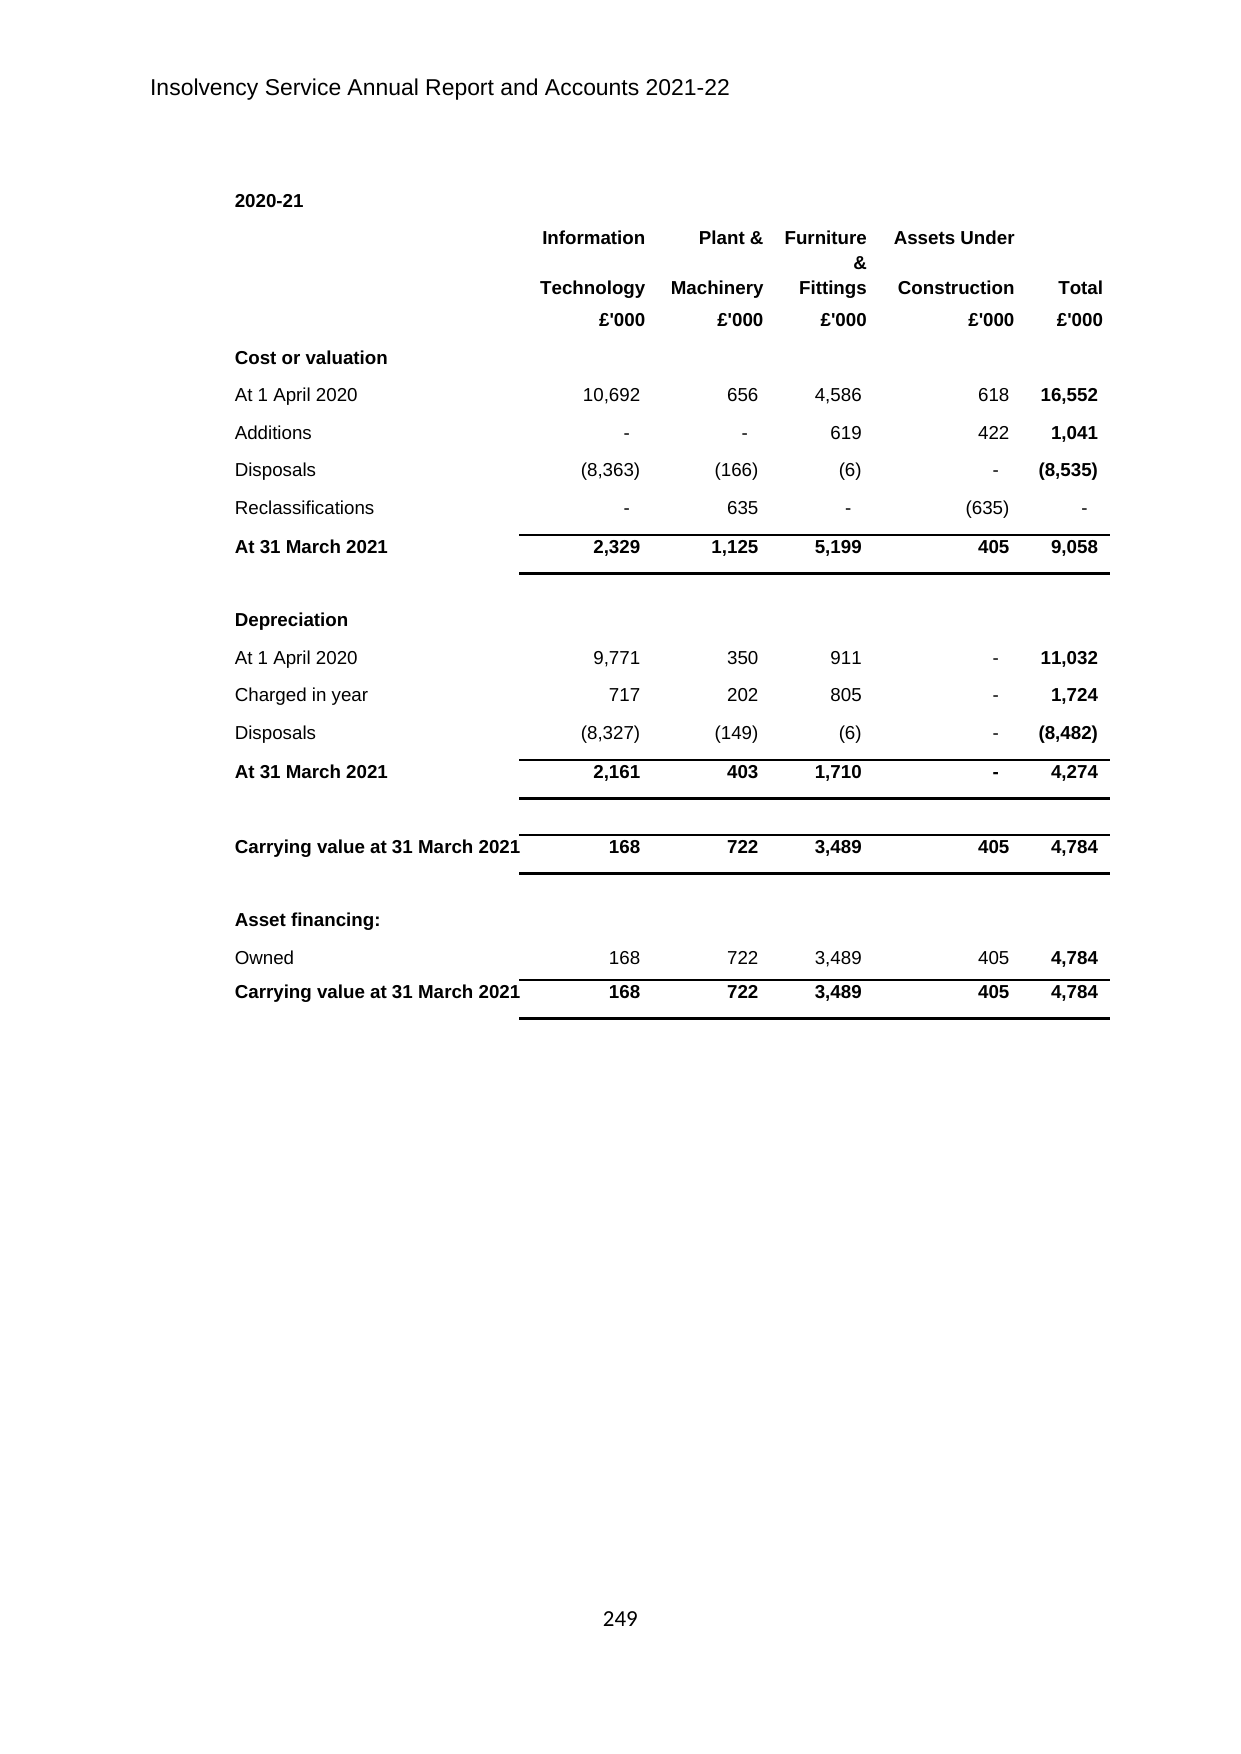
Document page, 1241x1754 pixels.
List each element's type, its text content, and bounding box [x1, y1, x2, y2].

table_cell - [874, 761, 1021, 797]
table_cell [150, 834, 223, 872]
table_cell 168 [519, 947, 652, 979]
table_cell 3,489 [770, 836, 873, 872]
table_cell [770, 800, 873, 834]
table_cell 4,784 [1021, 947, 1110, 979]
table_cell Information [519, 227, 652, 277]
table_cell [223, 572, 519, 609]
table_cell [770, 875, 873, 909]
table_cell 1,710 [770, 761, 873, 797]
table_cell Asset financing: [223, 909, 519, 947]
table_cell Fittings [770, 277, 873, 309]
table_cell - [1021, 497, 1110, 534]
table_cell Total [1021, 277, 1110, 309]
table_cell At 31 March 2021 [223, 534, 519, 572]
table_cell [150, 309, 223, 347]
table_cell 9,058 [1021, 536, 1110, 572]
table_cell Owned [223, 947, 519, 979]
table_cell (6) [770, 722, 873, 759]
table_cell - [519, 422, 652, 459]
table_cell £'000 [874, 309, 1021, 347]
table_cell [150, 872, 223, 909]
table_cell [874, 609, 1021, 647]
table_cell - [874, 647, 1021, 684]
table_cell 619 [770, 422, 873, 459]
table_cell (635) [874, 497, 1021, 534]
table_cell Additions [223, 422, 519, 459]
table_cell [874, 800, 1021, 834]
table_cell [150, 534, 223, 572]
table_cell (8,363) [519, 459, 652, 497]
table_cell Carrying value at 31 March 2021 [223, 979, 519, 1017]
table_cell £'000 [1021, 309, 1110, 347]
table_cell £'000 [770, 309, 873, 347]
table_cell 4,784 [1021, 836, 1110, 872]
table_cell 422 [874, 422, 1021, 459]
table_cell 911 [770, 647, 873, 684]
table_cell 202 [652, 684, 770, 722]
table_cell - [770, 497, 873, 534]
table_cell [150, 947, 223, 979]
table_cell [652, 347, 770, 384]
table_cell [150, 227, 223, 277]
table_cell 10,692 [519, 384, 652, 422]
table_cell Cost or valuation [223, 347, 519, 384]
table_cell (6) [770, 459, 873, 497]
table_cell [1021, 909, 1110, 947]
table_cell 618 [874, 384, 1021, 422]
table_header [755, 190, 873, 227]
table_cell [223, 227, 519, 277]
table_cell [652, 575, 770, 609]
table_cell [150, 722, 223, 759]
table_cell Construction [874, 277, 1021, 309]
table_cell [1021, 800, 1110, 834]
table_cell 2,161 [519, 761, 652, 797]
table_cell 3,489 [770, 947, 873, 979]
table_header 2020-21 [223, 190, 534, 227]
table_cell [770, 609, 873, 647]
table_cell 717 [519, 684, 652, 722]
table_cell 168 [519, 836, 652, 872]
table_cell [150, 759, 223, 797]
table_cell 405 [874, 981, 1021, 1017]
table_cell (8,482) [1021, 722, 1110, 759]
table_cell [519, 875, 652, 909]
table_cell [150, 684, 223, 722]
table_cell [770, 909, 873, 947]
table_cell Carrying value at 31 March 2021 [223, 834, 519, 872]
table_cell (166) [652, 459, 770, 497]
table_cell 635 [652, 497, 770, 534]
table_cell 722 [652, 947, 770, 979]
table_cell - [874, 459, 1021, 497]
table_cell 405 [874, 947, 1021, 979]
table_cell [874, 575, 1021, 609]
table_cell £'000 [652, 309, 770, 347]
table_cell At 31 March 2021 [223, 759, 519, 797]
table_cell 1,125 [652, 536, 770, 572]
table_header [874, 190, 1006, 227]
table_cell Charged in year [223, 684, 519, 722]
table_cell [150, 572, 223, 609]
table_cell [150, 909, 223, 947]
table_cell [223, 277, 519, 309]
table_header [1006, 190, 1089, 227]
table_cell - [519, 497, 652, 534]
table_header [652, 190, 755, 227]
table_cell [874, 909, 1021, 947]
table_cell [874, 347, 1021, 384]
table_cell 5,199 [770, 536, 873, 572]
table_cell [150, 277, 223, 309]
table_cell 2,329 [519, 536, 652, 572]
table_header [150, 190, 223, 227]
table_header [534, 190, 652, 227]
table_cell 1,724 [1021, 684, 1110, 722]
table_cell 16,552 [1021, 384, 1110, 422]
table_cell Disposals [223, 459, 519, 497]
table_cell 4,784 [1021, 981, 1110, 1017]
table_cell 403 [652, 761, 770, 797]
table_cell Reclassifications [223, 497, 519, 534]
table_cell 3,489 [770, 981, 873, 1017]
table_cell [1021, 347, 1110, 384]
table_cell [652, 909, 770, 947]
table_cell [1021, 609, 1110, 647]
table_cell [519, 609, 652, 647]
table_cell [150, 647, 223, 684]
table_cell 4,274 [1021, 761, 1110, 797]
table_cell [150, 497, 223, 534]
table_cell - [874, 722, 1021, 759]
table_cell [519, 347, 652, 384]
table_cell Machinery [652, 277, 770, 309]
table_cell [150, 384, 223, 422]
table_cell 722 [652, 836, 770, 872]
table_cell 805 [770, 684, 873, 722]
table_cell [652, 875, 770, 909]
table_cell 168 [519, 981, 652, 1017]
table_cell [150, 422, 223, 459]
table_cell Depreciation [223, 609, 519, 647]
table_cell [874, 875, 1021, 909]
table_cell Plant & [652, 227, 770, 277]
table_cell At 1 April 2020 [223, 384, 519, 422]
table_cell 722 [652, 981, 770, 1017]
table_cell Technology [519, 277, 652, 309]
table_cell [770, 347, 873, 384]
table_cell At 1 April 2020 [223, 647, 519, 684]
table_cell 4,586 [770, 384, 873, 422]
table_cell [519, 909, 652, 947]
table_cell [652, 800, 770, 834]
table_cell [150, 797, 223, 834]
table_cell [150, 347, 223, 384]
table_cell [519, 800, 652, 834]
table_cell [150, 459, 223, 497]
table_cell (8,327) [519, 722, 652, 759]
table_cell 1,041 [1021, 422, 1110, 459]
table_cell [519, 575, 652, 609]
table_cell 9,771 [519, 647, 652, 684]
table_cell (149) [652, 722, 770, 759]
table_cell [1021, 575, 1110, 609]
table_cell [223, 309, 519, 347]
table_cell [223, 797, 519, 834]
table_cell £'000 [519, 309, 652, 347]
table_cell [150, 979, 223, 1017]
table_cell [1021, 875, 1110, 909]
table_cell [1021, 227, 1110, 277]
table_cell 405 [874, 836, 1021, 872]
table_cell (8,535) [1021, 459, 1110, 497]
table_cell Assets Under [874, 227, 1021, 277]
table_cell - [652, 422, 770, 459]
table_header [1089, 190, 1110, 227]
table_cell 11,032 [1021, 647, 1110, 684]
table_cell 405 [874, 536, 1021, 572]
table_cell [223, 872, 519, 909]
table_cell [150, 609, 223, 647]
table_cell 350 [652, 647, 770, 684]
table_cell [770, 575, 873, 609]
table_cell [652, 609, 770, 647]
table_cell Furniture & [770, 227, 873, 277]
table_cell - [874, 684, 1021, 722]
table_cell Disposals [223, 722, 519, 759]
table_cell 656 [652, 384, 770, 422]
